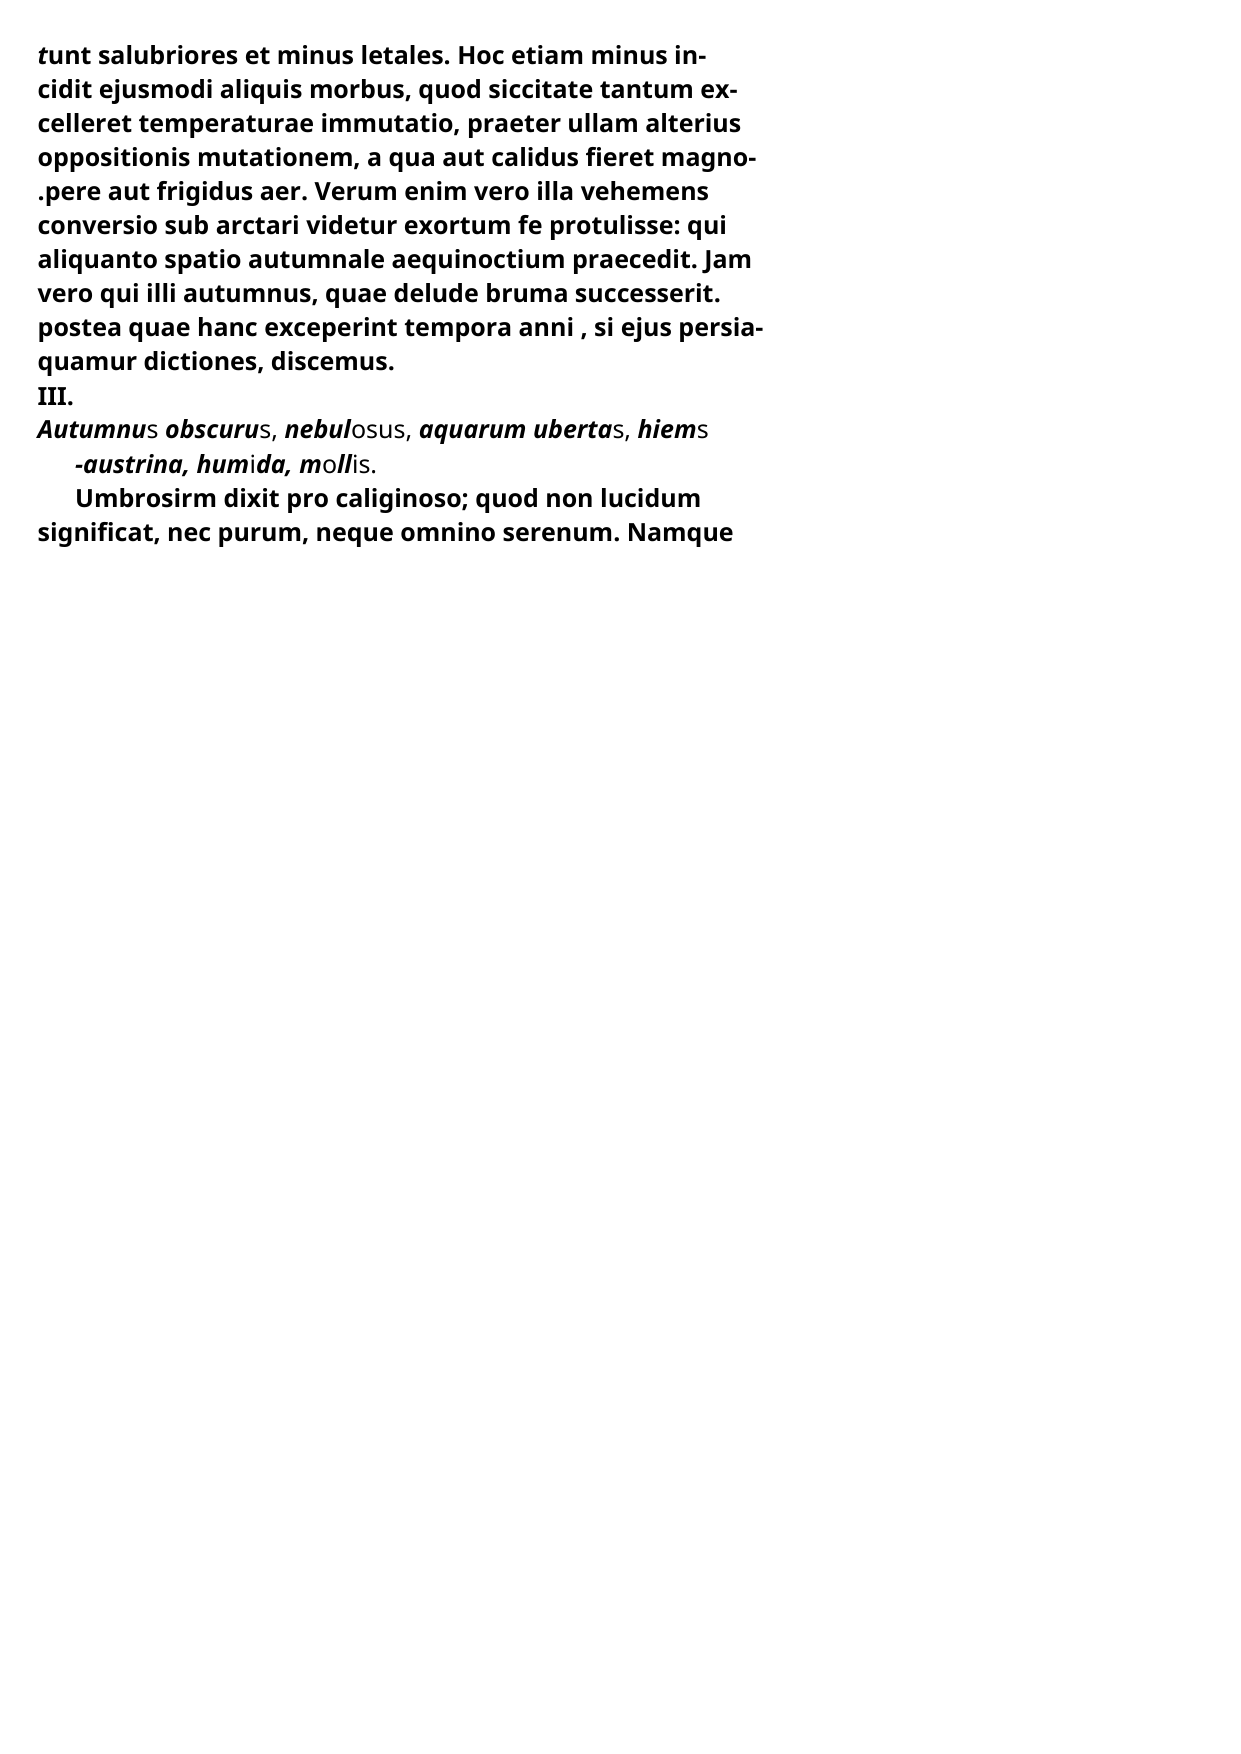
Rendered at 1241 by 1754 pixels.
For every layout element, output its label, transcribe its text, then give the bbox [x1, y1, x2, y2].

text III. [37, 378, 1203, 412]
text Umbrosirm dixit pro caliginoso; quod non lucidum significat, nec purum, neque omnino serenum. Namque [37, 480, 1203, 548]
text tunt salubriores et minus letales. Hoc etiam minus in- cidit ejusmodi aliquis morbus, quod siccitate tantum ex- celleret temperaturae immutatio, praeter ullam alterius oppositionis mutationem, a qua aut calidus fieret magno- .pere aut frigidus aer. Verum enim vero illa vehemens conversio sub arctari videtur exortum fe protulisse: qui aliquanto spatio autumnale aequinoctium praecedit. Jam vero qui illi autumnus, quae delude bruma successerit. postea quae hanc exceperint tempora anni , si ejus persia- quamur dictiones, discemus. [37, 37, 1203, 378]
text Autumnus obscurus, nebulosus, aquarum ubertas, hiems -austrina, humida, mollis. [37, 412, 1203, 480]
